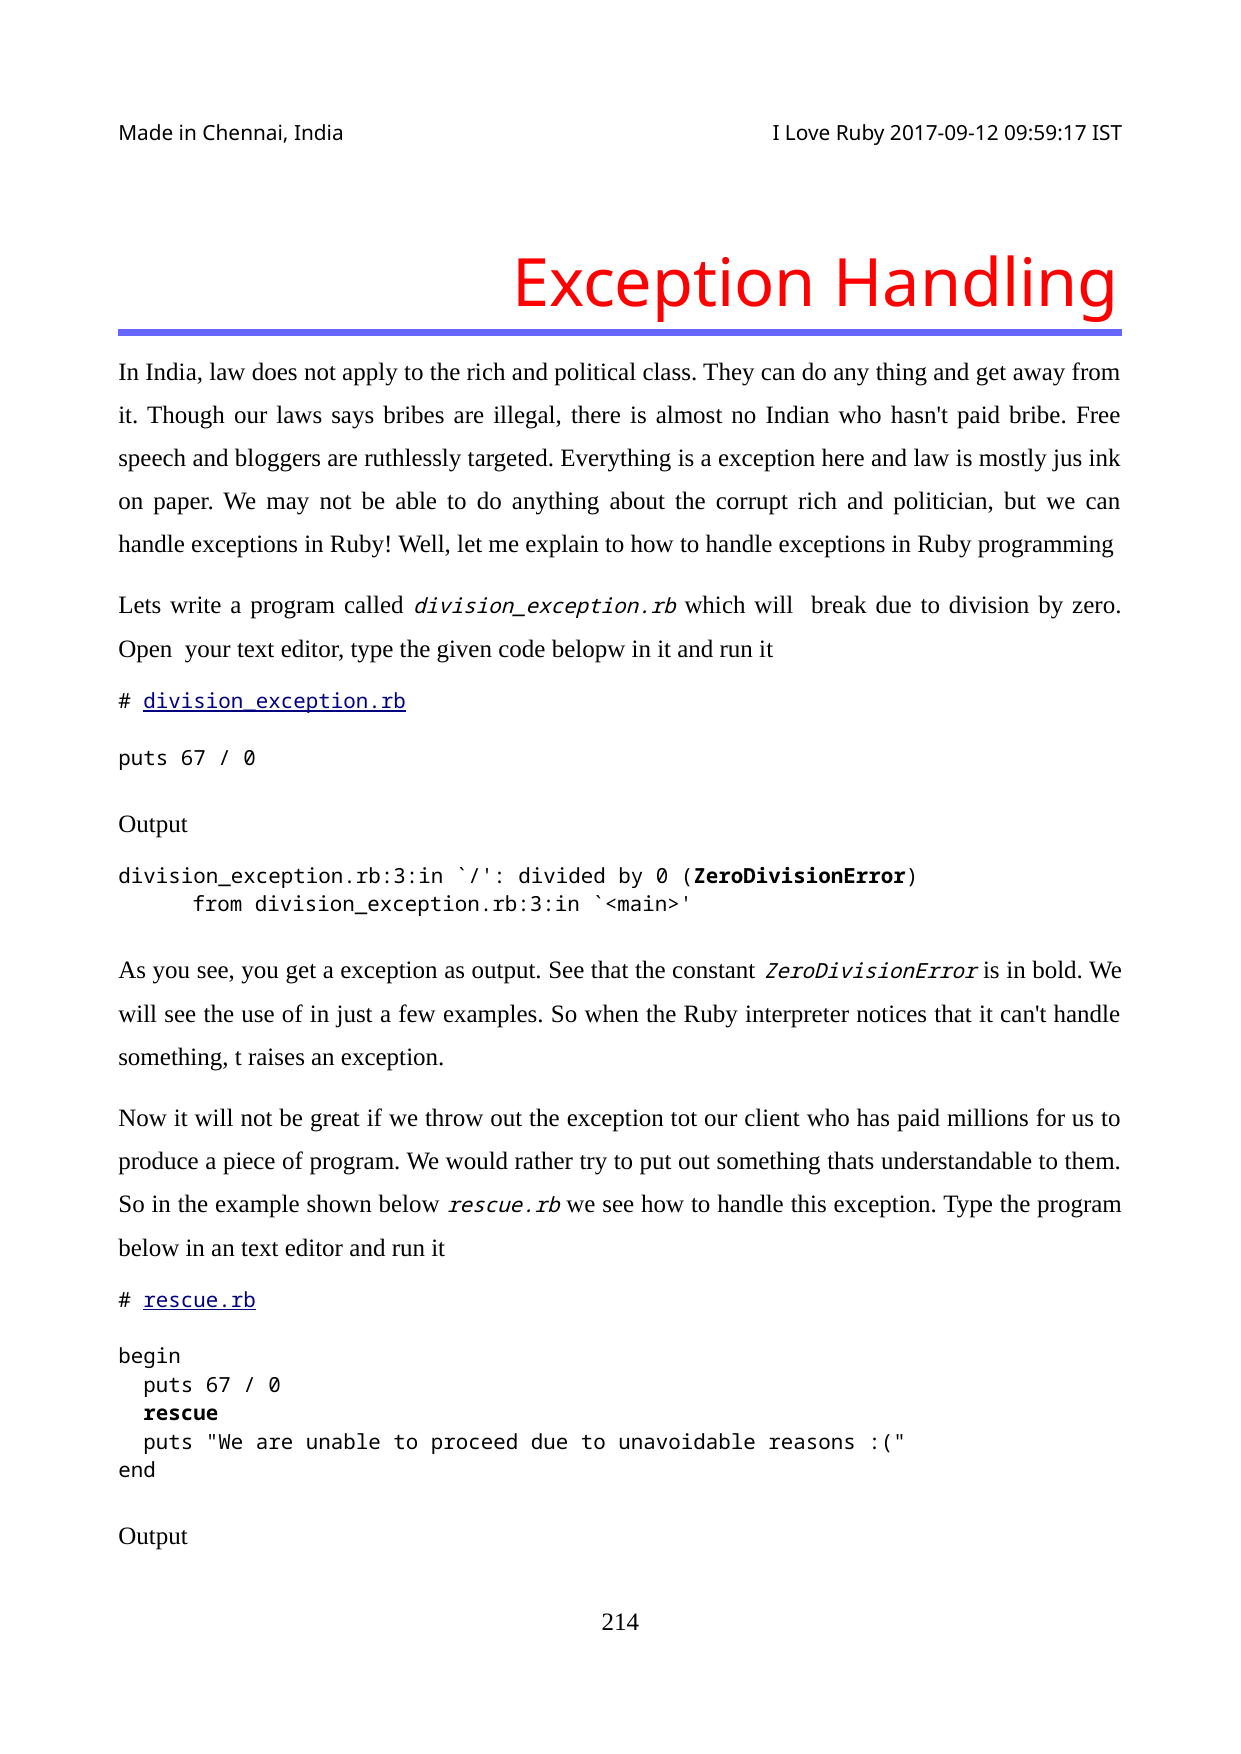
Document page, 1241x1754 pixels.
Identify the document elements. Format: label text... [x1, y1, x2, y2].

text puts 67 / 0 [118, 1370, 1122, 1398]
text rescue [118, 1398, 1122, 1427]
text # division_exception.rb [118, 686, 1122, 714]
text from division_exception.rb:3:in `<main>' [118, 889, 1122, 918]
text Lets write a program called division_exception.rb which will break due to division by zero. Open your text editor, type the given code belopw in it and run it [118, 590, 1122, 663]
text # rescue.rb [118, 1285, 1122, 1313]
text begin [118, 1342, 1122, 1370]
text puts 67 / 0 [118, 743, 1122, 771]
text As you see, you get a exception as output. See that the constant ZeroDivisionError is in bold. We will see the use of in just a few examples. So when the Ruby interpreter notices that it can't handle something, t raises an exception. [118, 955, 1122, 1071]
text division_exception.rb:3:in `/': divided by 0 (ZeroDivisionError) [118, 861, 1122, 889]
text puts "We are unable to proceed due to unavoidable reasons :(" [118, 1427, 1122, 1455]
text Output [118, 1521, 1122, 1550]
text In India, law does not apply to the rich and political class. They can do any thing and get away from it. Though our laws says bribes are illegal, there is almost no Indian who hasn't paid bribe. Free speech and bloggers are ruthlessly targeted. Everything is a exception here and law is mostly jus ink on paper. We may not be able to do anything about the corrupt rich and politician, but we can handle exceptions in Ruby! Well, let me explain to how to handle exceptions in Ruby programming [118, 357, 1122, 558]
text end [118, 1455, 1122, 1484]
text Now it will not be great if we throw out the exception tot our client who has paid millions for us to produce a piece of program. We would rather try to put out something thats understandable to them. So in the example shown below rescue.rb we see how to handle this exception. Type the program below in an text editor and run it [118, 1103, 1122, 1262]
subtitle Exception Handling [118, 233, 1122, 329]
text Output [118, 809, 1122, 837]
